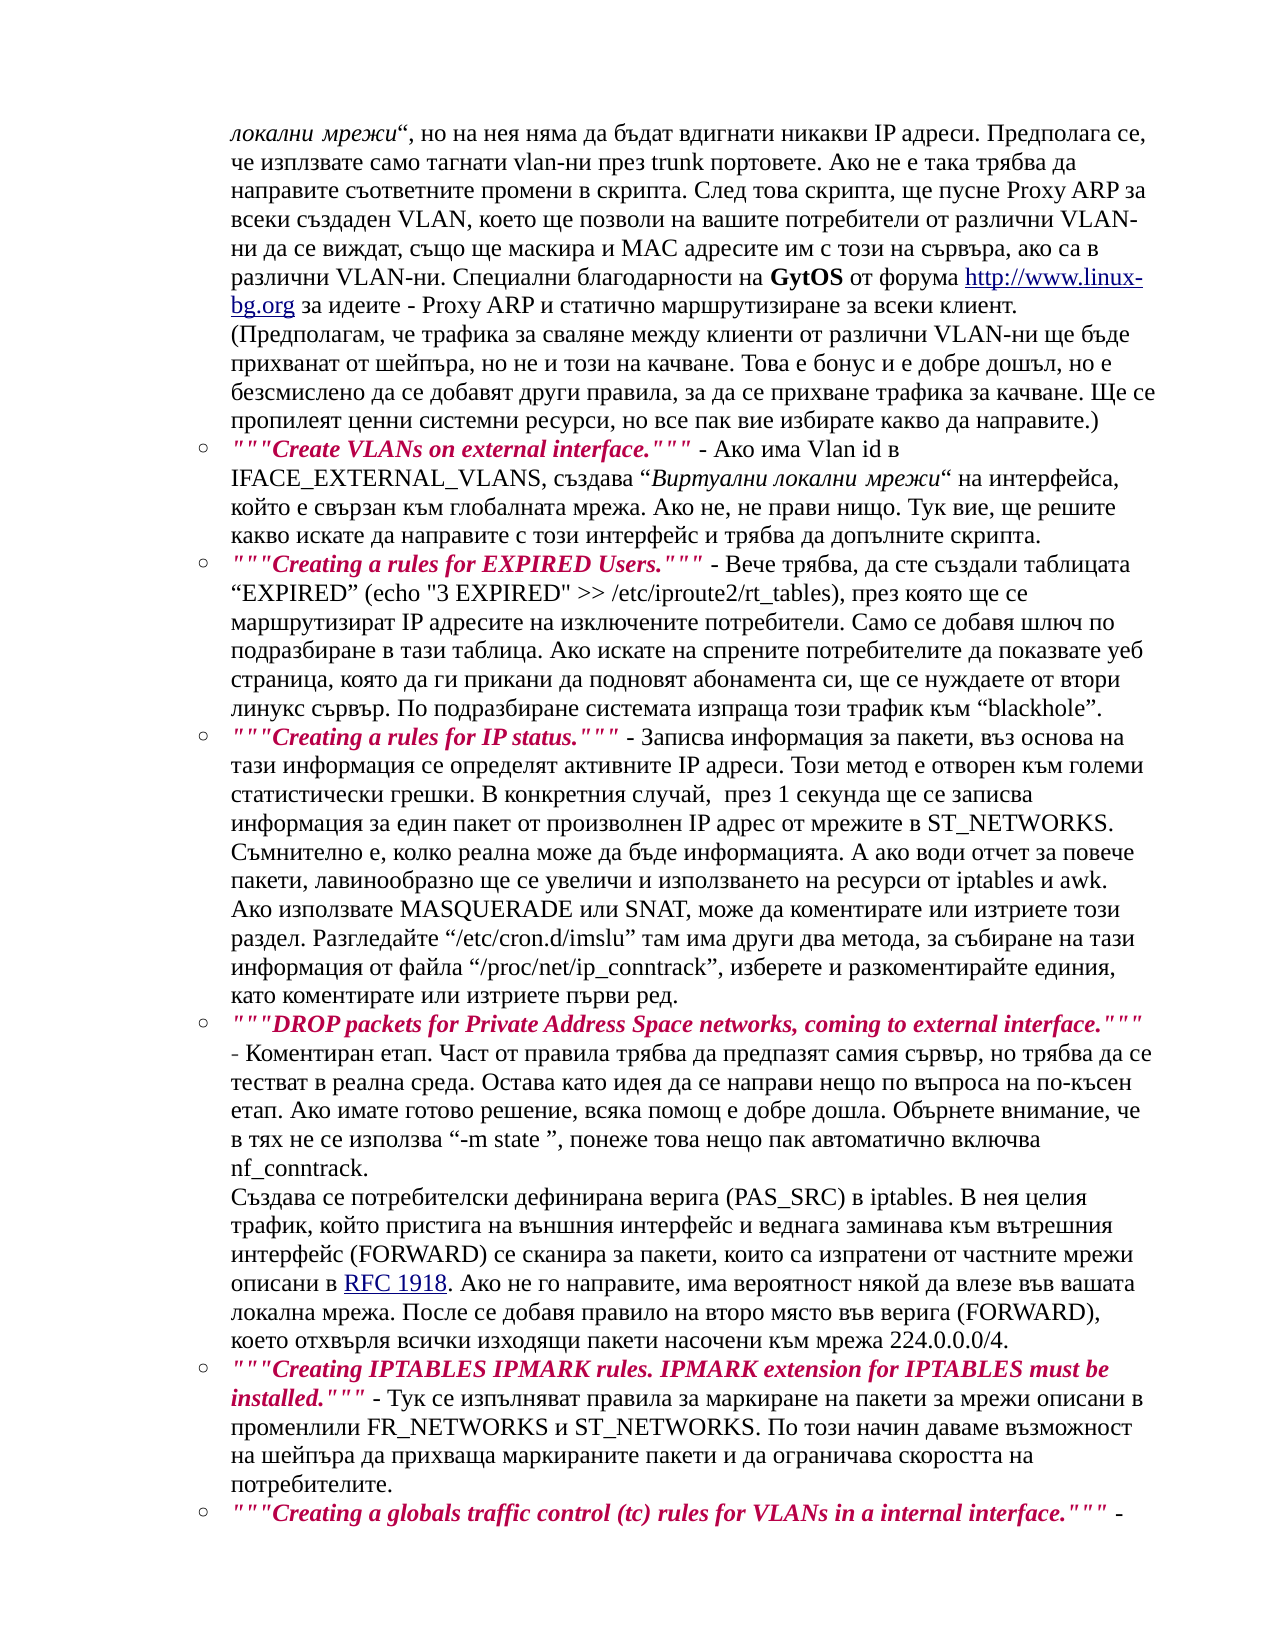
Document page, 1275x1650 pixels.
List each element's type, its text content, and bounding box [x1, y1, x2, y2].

list Създава се потребителски дефинирана верига (PAS_SRC) в iptables. В нея целия трафик, който пристига на външния интерфейс и веднага заминава към вътрешния интерфейс (FORWARD) се сканира за пакети, които са изпратени от частните мрежи описани в RFC 1918. Ако не го направите, има вероятност някой да влезе във вашата локална мрежа. После се добавя правило на второ място във верига (FORWARD), което отхвърля всички изходящи пакети насочени към мрежа 224.0.0.0/4. [193, 1182, 1157, 1354]
list """Creating a rules for EXPIRED Users.""" - Вече трябва, да сте създали таблицата “EXPIRED” (echo "3 EXPIRED" >> /etc/iproute2/rt_tables), през която ще се маршрутизират IP адресите на изключените потребители. Само се добавя шлюч по подразбиране в тази таблица. Ако искате на спрените потребителите да показвате уеб страница, която да ги прикани да подновят абонамента си, ще се нуждаете от втори линукс сървър. По подразбиране системата изпраща този трафик към “blackhole”. [193, 549, 1157, 722]
list """Creating a globals traffic control (tc) rules for VLANs in a internal interface.""" [193, 1498, 1157, 1527]
list Ако използвате MASQUERADE или SNAT, може да коментирате или изтриете този раздел. Разгледайте “/etc/cron.d/imslu” там има други два метода, за събиране на тази информация от файла “/proc/net/ip_conntrack”, изберете и разкоментирайте единия, като коментирате или изтриете първи ред. [193, 894, 1157, 1009]
list """Create VLANs on external interface.""" - Ако има Vlan id в IFACE_EXTERNAL_VLANS, създава “Виртуални локални мрежи“ на интерфейса, който е свързан към глобалната мрежа. Ако не, не прави нищо. Тук вие, ще решите какво искате да направите с този интерфейс и трябва да допълните скрипта. [193, 434, 1157, 549]
list """Creating a rules for IP status.""" - Записва информация за пакети, въз основа на тази информация се определят активните IP адреси. Този метод е отворен към големи статистически грешки. В конкретния случай, през 1 секунда ще се записва информация за един пакет от произволнен IP адрес от мрежите в ST_NETWORKS. Съмнително е, колко реална може да бъде информацията. А ако води отчет за повече пакети, лавинообразно ще се увеличи и използването на ресурси от iptables и awk. [193, 722, 1157, 894]
list локални мрежи“, но на нея няма да бъдат вдигнати никакви IP адреси. Предполага се, че изплзвате само тагнати vlan-ни през trunk портовете. Ако не е така трябва да направите съответните промени в скрипта. След това скрипта, ще пусне Proxy ARP за всеки създаден VLAN, коeто ще позволи на вашите потребители от различни VLAN-ни да се виждат, също ще маскира и MAC адресите им с този на сървъра, ако са в различни VLAN-ни. Специални благодарности на GytOS от форума http://www.linux-bg.org за идеите - Proxy ARP и статично маршрутизиране за всеки клиент. (Предполагам, че трафика за сваляне между клиенти от различни VLAN-ни ще бъде прихванат от шейпъра, но не и този на качване. Това е бонус и е добре дошъл, но е безсмислено да се добавят други правила, за да се прихване трафика за качване. Ще се пропилеят ценни системни ресурси, но все пак вие избирате какво да направите.) [193, 118, 1157, 434]
list """DROP packets for Private Address Space networks, coming to external interface.""" - Коментиран етап. Част от правила трябва да предпазят самия сървър, но трябва да се тестват в реална среда. Остава като идея да се направи нещо по въпроса на по-късен етап. Ако имате готово решение, всяка помощ е добре дошла. Обърнете внимание, че в тях не се използва “-m state ”, понеже това нещо пак автоматично включва nf_conntrack. [193, 1009, 1157, 1182]
list """Creating IPTABLES IPMARK rules. IPMARK extension for IPTABLES must be installed.""" - Тук се изпълняват правила за маркиране на пакети за мрежи описани в променлили FR_NETWORKS и ST_NETWORKS. По този начин даваме възможност на шейпъра да прихваща маркираните пакети и да ограничава скоростта на потребителите. [193, 1354, 1157, 1498]
